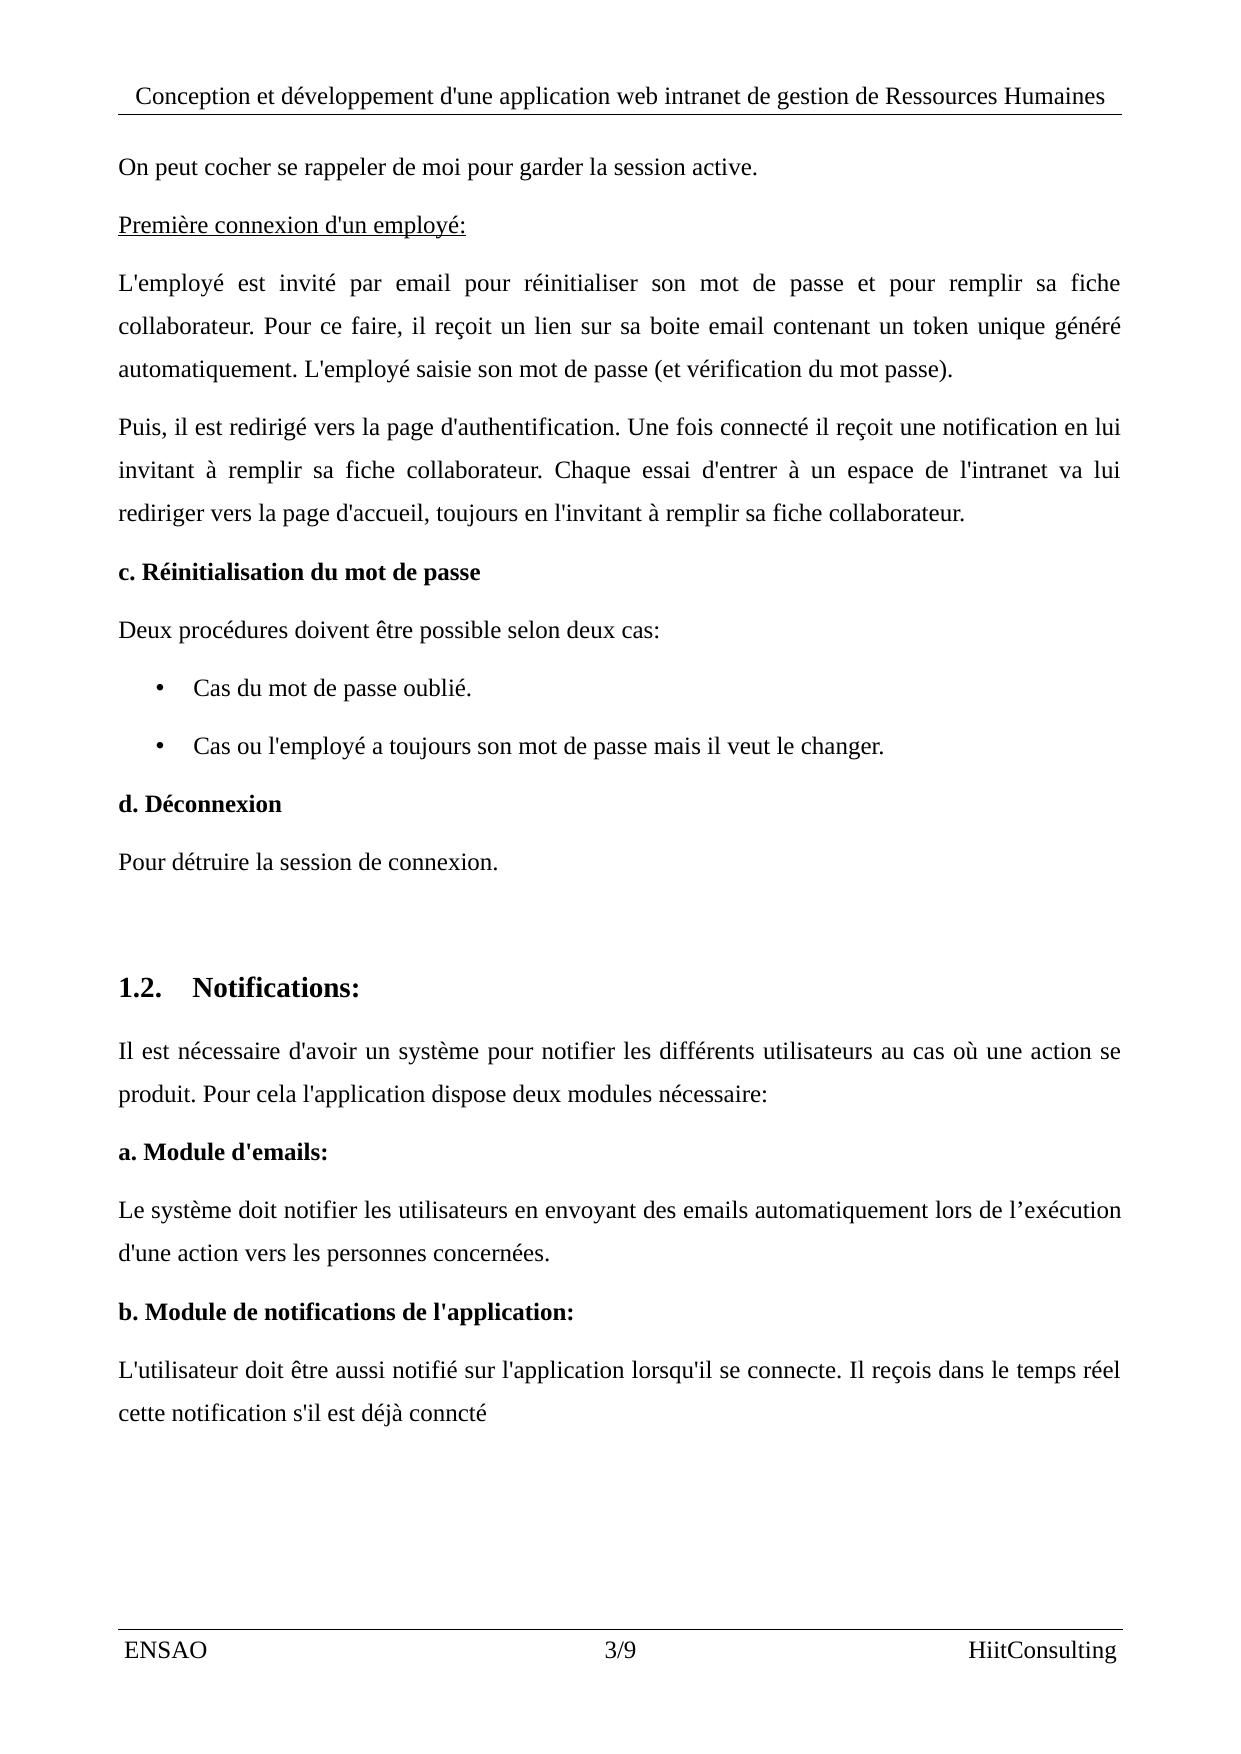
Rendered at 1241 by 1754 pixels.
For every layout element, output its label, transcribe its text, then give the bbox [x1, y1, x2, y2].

text Le système doit notifier les utilisateurs en envoyant des emails automatiquement lors de l’exécution d'une action vers les personnes concernées. [118, 1195, 1122, 1267]
text b. Module de notifications de l'application: [118, 1297, 1122, 1325]
list Cas du mot de passe oublié. [156, 673, 1122, 702]
text Puis, il est redirigé vers la page d'authentification. Une fois connecté il reçoit une notification en lui invitant à remplir sa fiche collaborateur. Chaque essai d'entrer à un espace de l'intranet va lui rediriger vers la page d'accueil, toujours en l'invitant à remplir sa fiche collaborateur. [118, 412, 1122, 527]
text a. Module d'emails: [118, 1137, 1122, 1166]
text Pour détruire la session de connexion. [118, 847, 1122, 876]
subtitle d. Déconnexion [118, 789, 1122, 818]
text Première connexion d'un employé: [118, 210, 1122, 238]
text Il est nécessaire d'avoir un système pour notifier les différents utilisateurs au cas où une action se produit. Pour cela l'application dispose deux modules nécessaire: [118, 1036, 1122, 1108]
text 1.2. Notifications: [118, 971, 1122, 1004]
text L'utilisateur doit être aussi notifié sur l'application lorsqu'il se connecte. Il reçois dans le temps réel cette notification s'il est déjà conncté [118, 1355, 1122, 1427]
text Deux procédures doivent être possible selon deux cas: [118, 615, 1122, 643]
subtitle c. Réinitialisation du mot de passe [118, 557, 1122, 585]
text On peut cocher se rappeler de moi pour garder la session active. [118, 152, 1122, 180]
text L'employé est invité par email pour réinitialiser son mot de passe et pour remplir sa fiche collaborateur. Pour ce faire, il reçoit un lien sur sa boite email contenant un token unique généré automatiquement. L'employé saisie son mot de passe (et vérification du mot passe). [118, 268, 1122, 383]
list Cas ou l'employé a toujours son mot de passe mais il veut le changer. [156, 731, 1122, 760]
